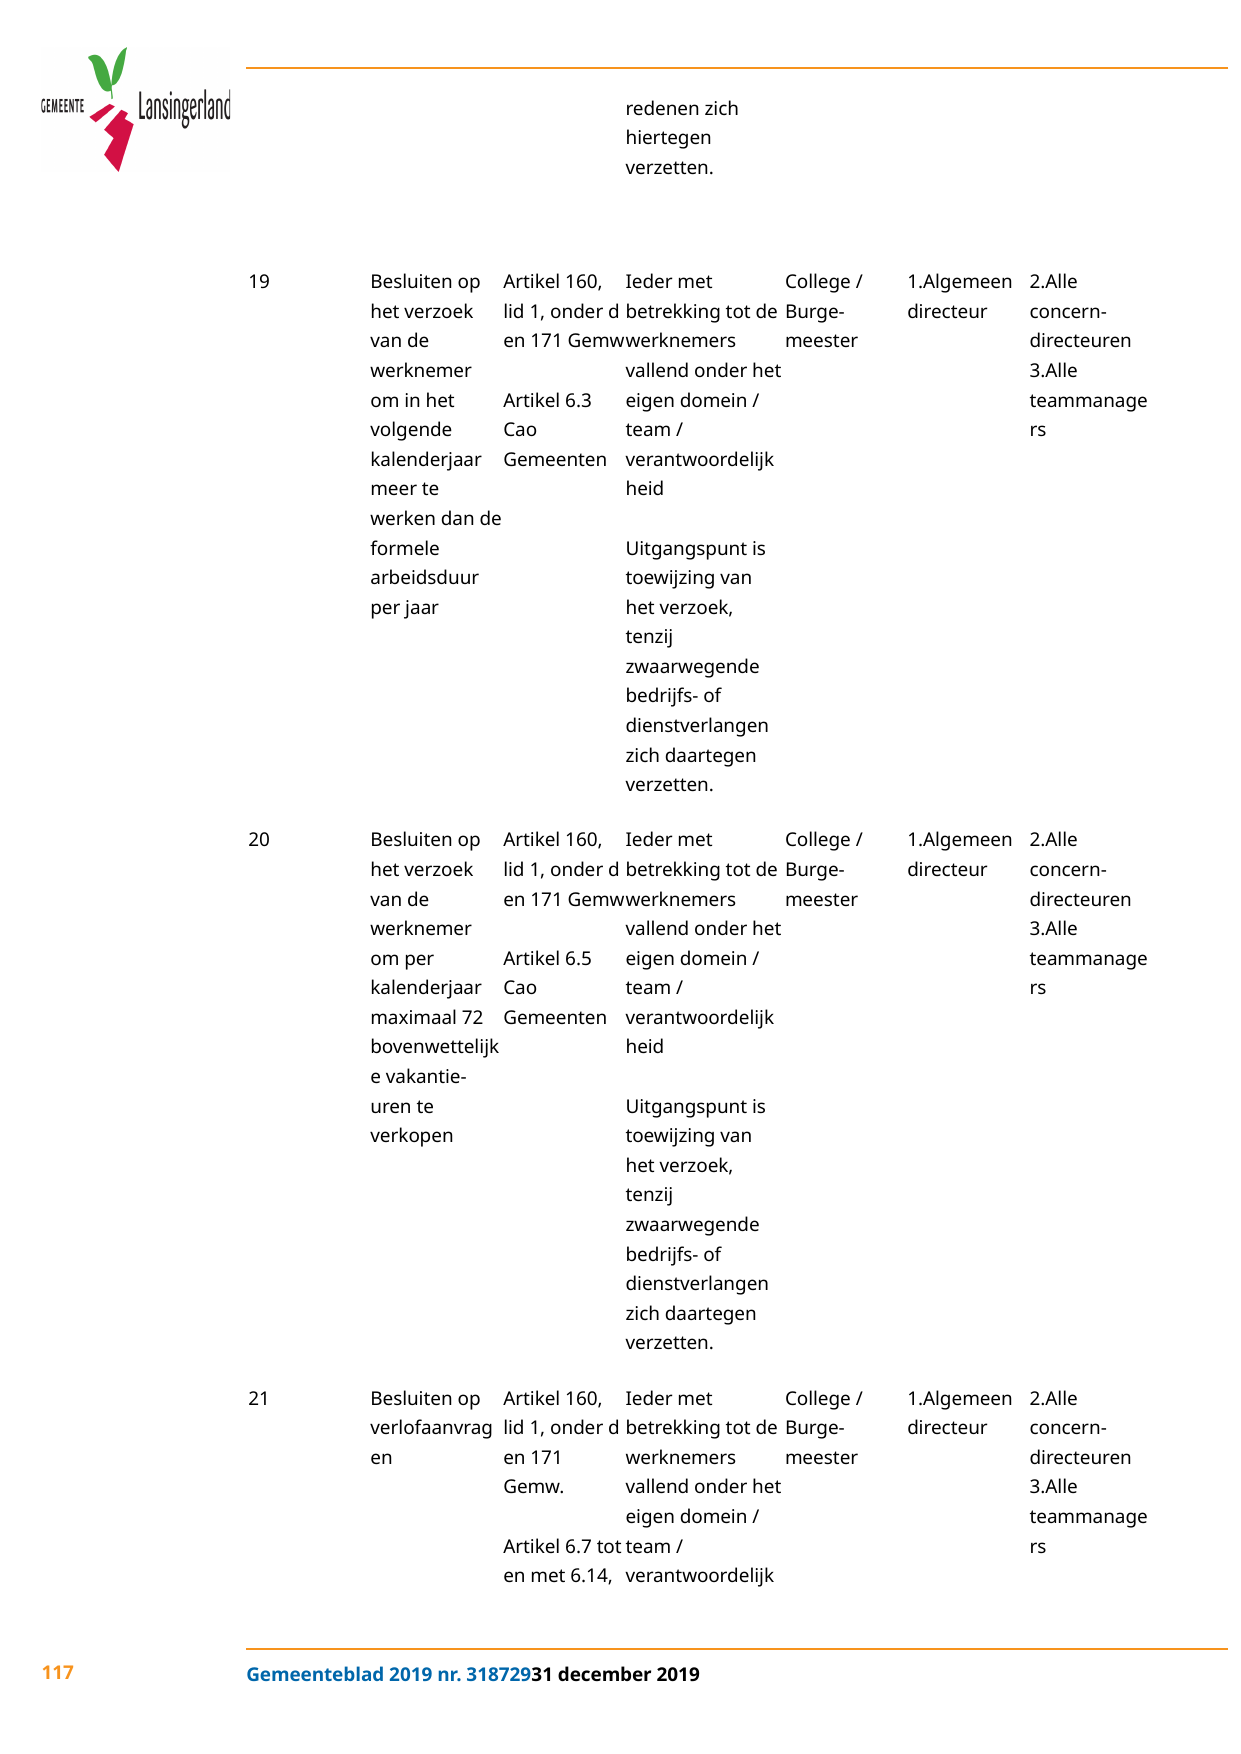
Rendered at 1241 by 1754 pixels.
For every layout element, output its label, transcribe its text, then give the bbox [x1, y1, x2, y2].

table_cell College / Burge-meester [785, 269, 907, 827]
table_cell Artikel 160, lid 1, onder d en 171 Gemw Artikel 6.5 Cao Gemeenten [503, 827, 625, 1385]
table_cell Artikel 160, lid 1, onder d en 171 Gemw. Artikel 6.7 tot en met 6.14, [503, 1385, 625, 1588]
table_cell Ieder met betrekking tot de werknemers vallend onder het eigen domein / team / verantwoordelijkheid Uitgangspunt is toewijzing van het verzoek, tenzij zwaarwegende bedrijfs- of dienstverlangen zich daartegen verzetten. [625, 827, 785, 1385]
table_cell [907, 95, 1029, 268]
table_cell [785, 95, 907, 268]
table_cell Besluiten op het verzoek van de werknemer om in het volgende kalenderjaar meer te werken dan de formele arbeidsduur per jaar [370, 269, 503, 827]
table_cell Ieder met betrekking tot de werknemers vallend onder het eigen domein / team / verantwoordelijk [625, 1385, 785, 1588]
table_cell College / Burge-meester [785, 1385, 907, 1588]
table_cell 19 [248, 269, 370, 827]
table_cell 1.Algemeen directeur [907, 1385, 1029, 1588]
picture [41, 47, 231, 172]
table_cell Besluiten op het verzoek van de werknemer om per kalenderjaar maximaal 72 bovenwettelijke vakantie-uren te verkopen [370, 827, 503, 1385]
table_cell 2.Alle concern- directeuren 3.Alle teammanagers [1029, 1385, 1152, 1588]
table_cell College / Burge-meester [785, 827, 907, 1385]
table_cell [370, 95, 503, 268]
table_cell 2.Alle concern- directeuren 3.Alle teammanagers [1029, 827, 1152, 1385]
table_cell 1.Algemeen directeur [907, 269, 1029, 827]
table_cell Besluiten op verlofaanvragen [370, 1385, 503, 1588]
table_cell 1.Algemeen directeur [907, 827, 1029, 1385]
table_cell [1029, 95, 1152, 268]
table_cell 21 [248, 1385, 370, 1588]
table_cell redenen zich hiertegen verzetten. [625, 95, 785, 268]
table_cell [503, 95, 625, 268]
table_cell Artikel 160, lid 1, onder d en 171 Gemw Artikel 6.3 Cao Gemeenten [503, 269, 625, 827]
table_cell 20 [248, 827, 370, 1385]
table_cell Ieder met betrekking tot de werknemers vallend onder het eigen domein / team / verantwoordelijkheid Uitgangspunt is toewijzing van het verzoek, tenzij zwaarwegende bedrijfs- of dienstverlangen zich daartegen verzetten. [625, 269, 785, 827]
table_cell [248, 95, 370, 268]
table_cell 2.Alle concern- directeuren 3.Alle teammanagers [1029, 269, 1152, 827]
